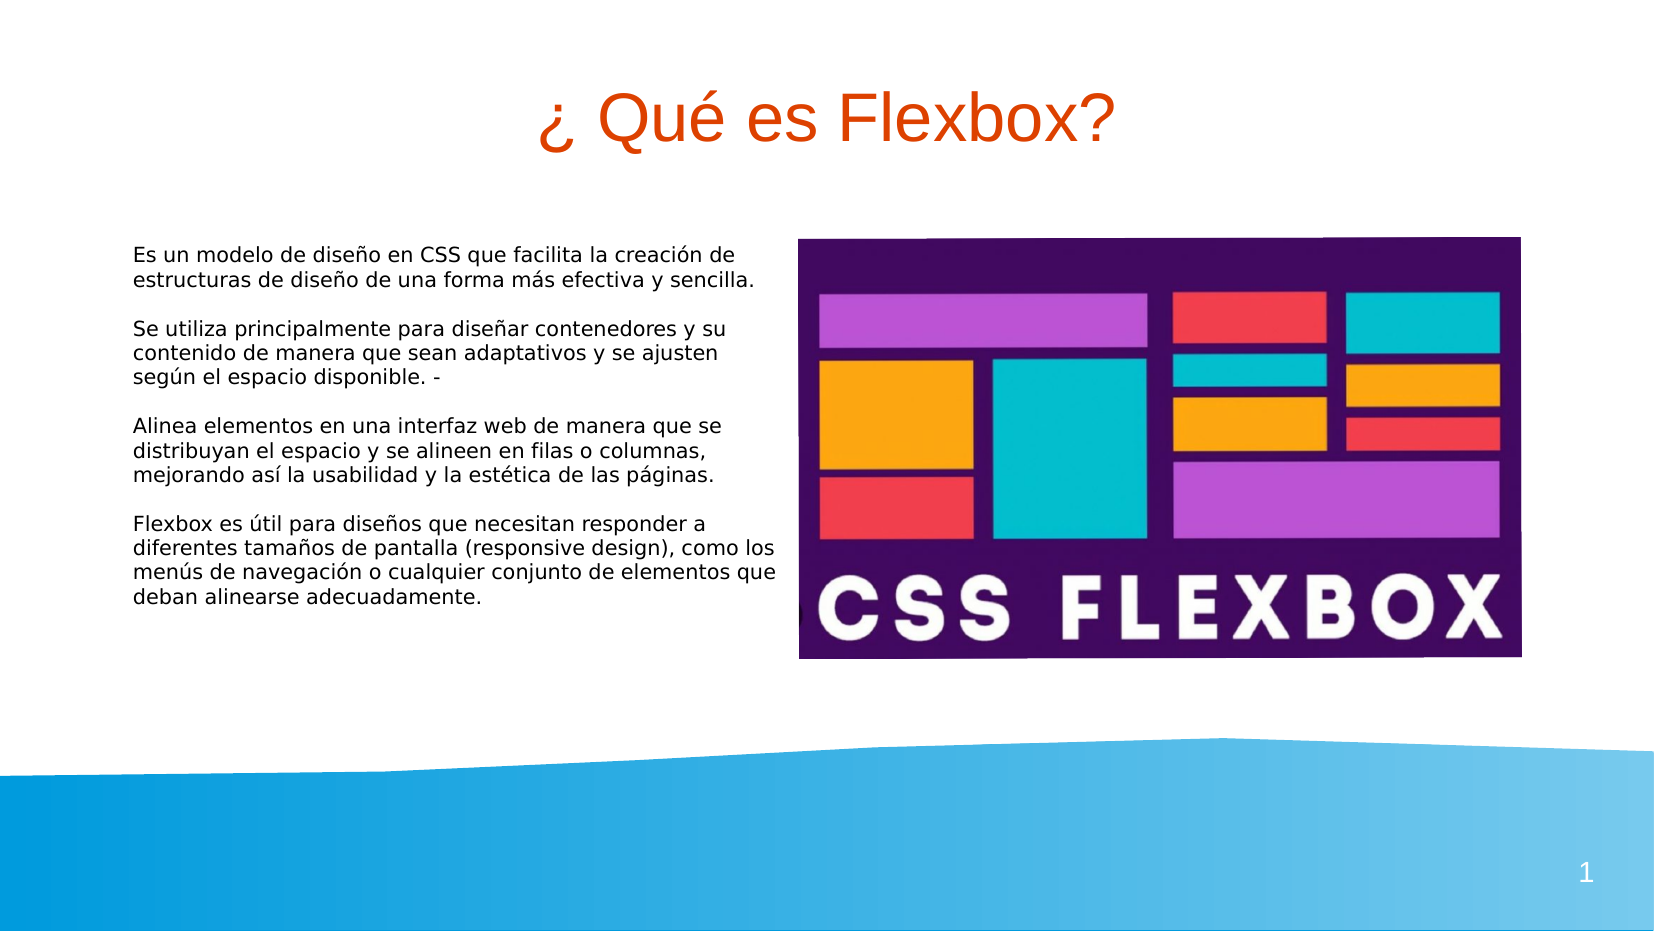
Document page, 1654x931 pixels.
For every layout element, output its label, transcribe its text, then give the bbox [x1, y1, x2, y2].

picture [797, 236, 1522, 659]
title ¿ Qué es Flexbox? [88, 29, 1565, 207]
text_box Es un modelo de diseño en CSS que facilita la creación de estructuras de diseño de una forma más efectiva y sencilla. Se utiliza principalmente para diseñar contenedores y su contenido de manera que sean adaptativos y se ajusten según el espacio disponible. - Alinea elementos en una interfaz web de manera que se distribuyan el espacio y se alineen en filas o columnas, mejorando así la usabilidad y la estética de las páginas. Flexbox es útil para diseños que necesitan responder a diferentes tamaños de pantalla (responsive design), como los menús de navegación o cualquier conjunto de elementos que deban alinearse adecuadamente. [118, 236, 798, 680]
